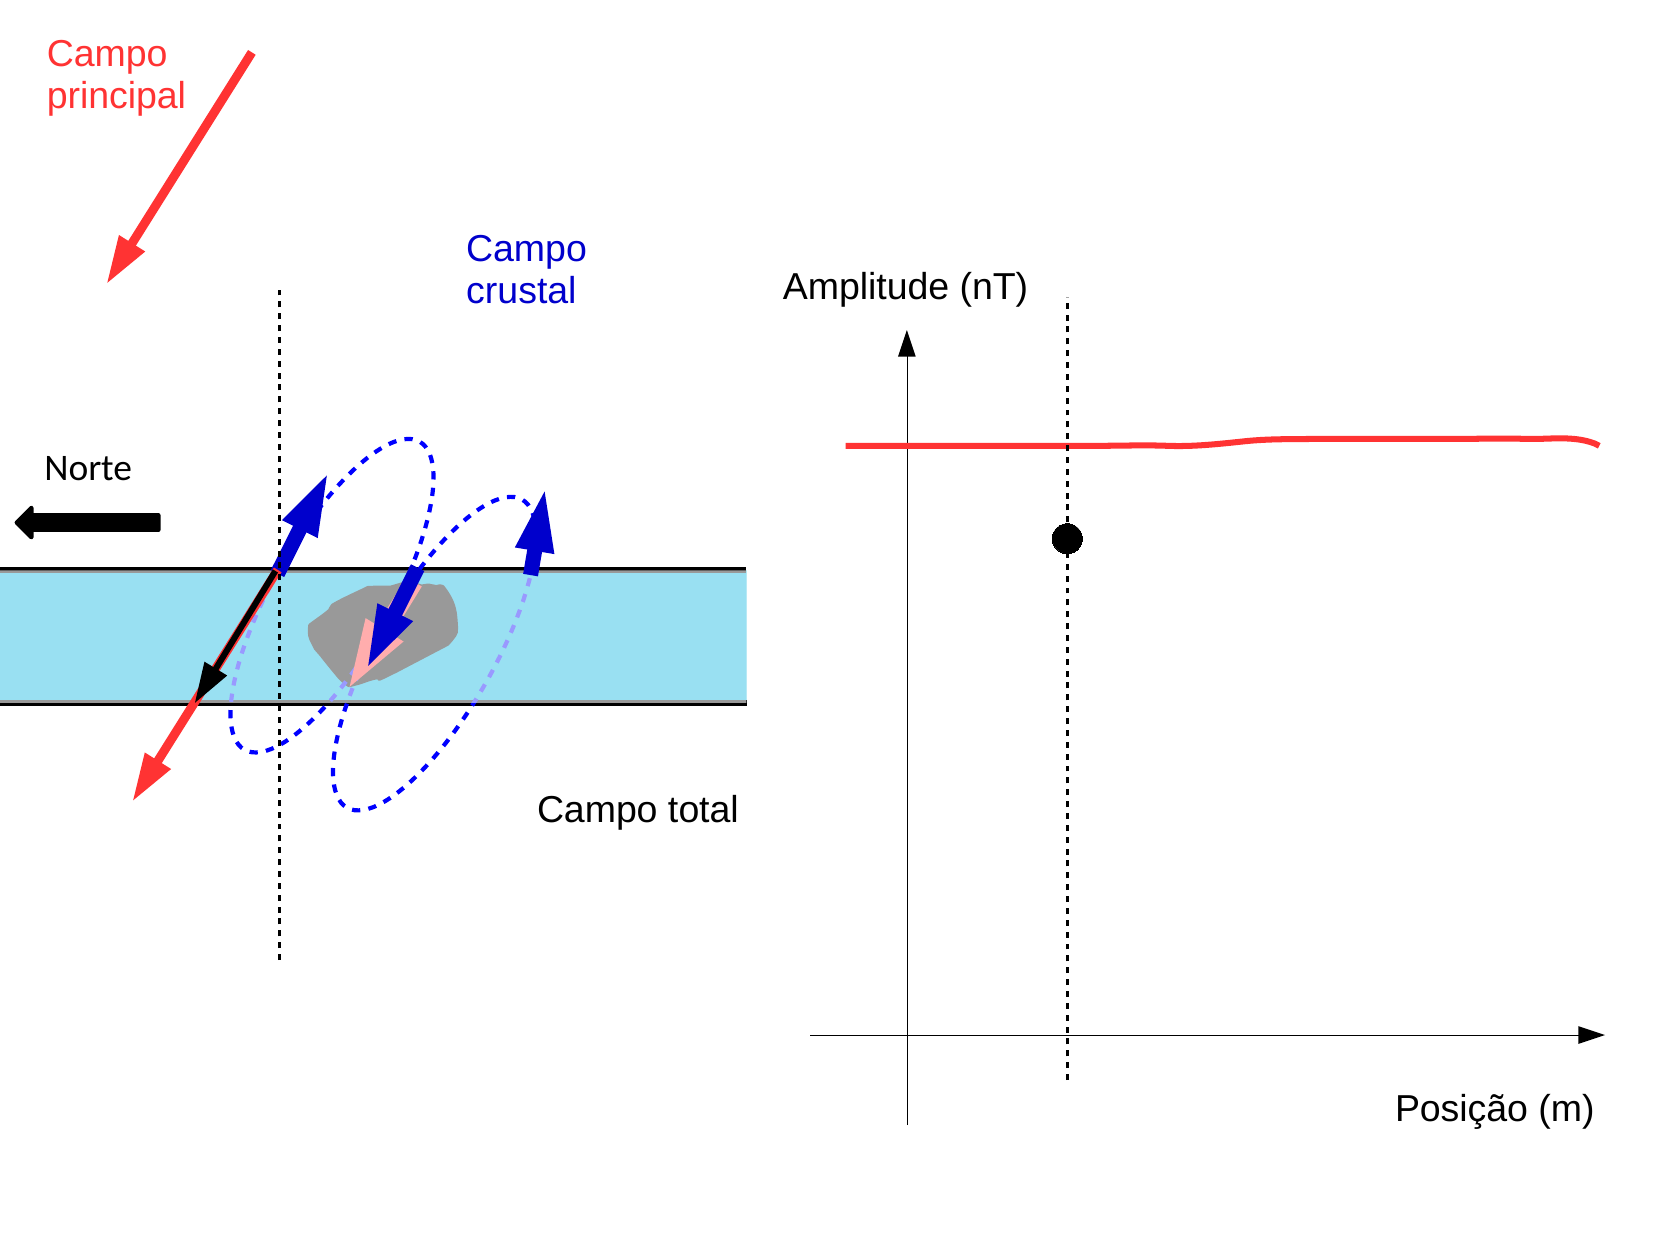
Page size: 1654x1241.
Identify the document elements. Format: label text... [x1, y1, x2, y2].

text_box Campo principal [32, 25, 257, 124]
text_box [1052, 523, 1083, 554]
text_box Amplitude (nT) [768, 258, 1044, 316]
text_box [0, 570, 271, 703]
text_box Norte [17, 435, 160, 496]
text_box [16, 507, 159, 538]
text_box Posição (m) [1380, 1080, 1610, 1137]
text_box Campo crustal [451, 220, 677, 319]
text_box [201, 570, 747, 703]
text_box Campo total [522, 781, 791, 838]
